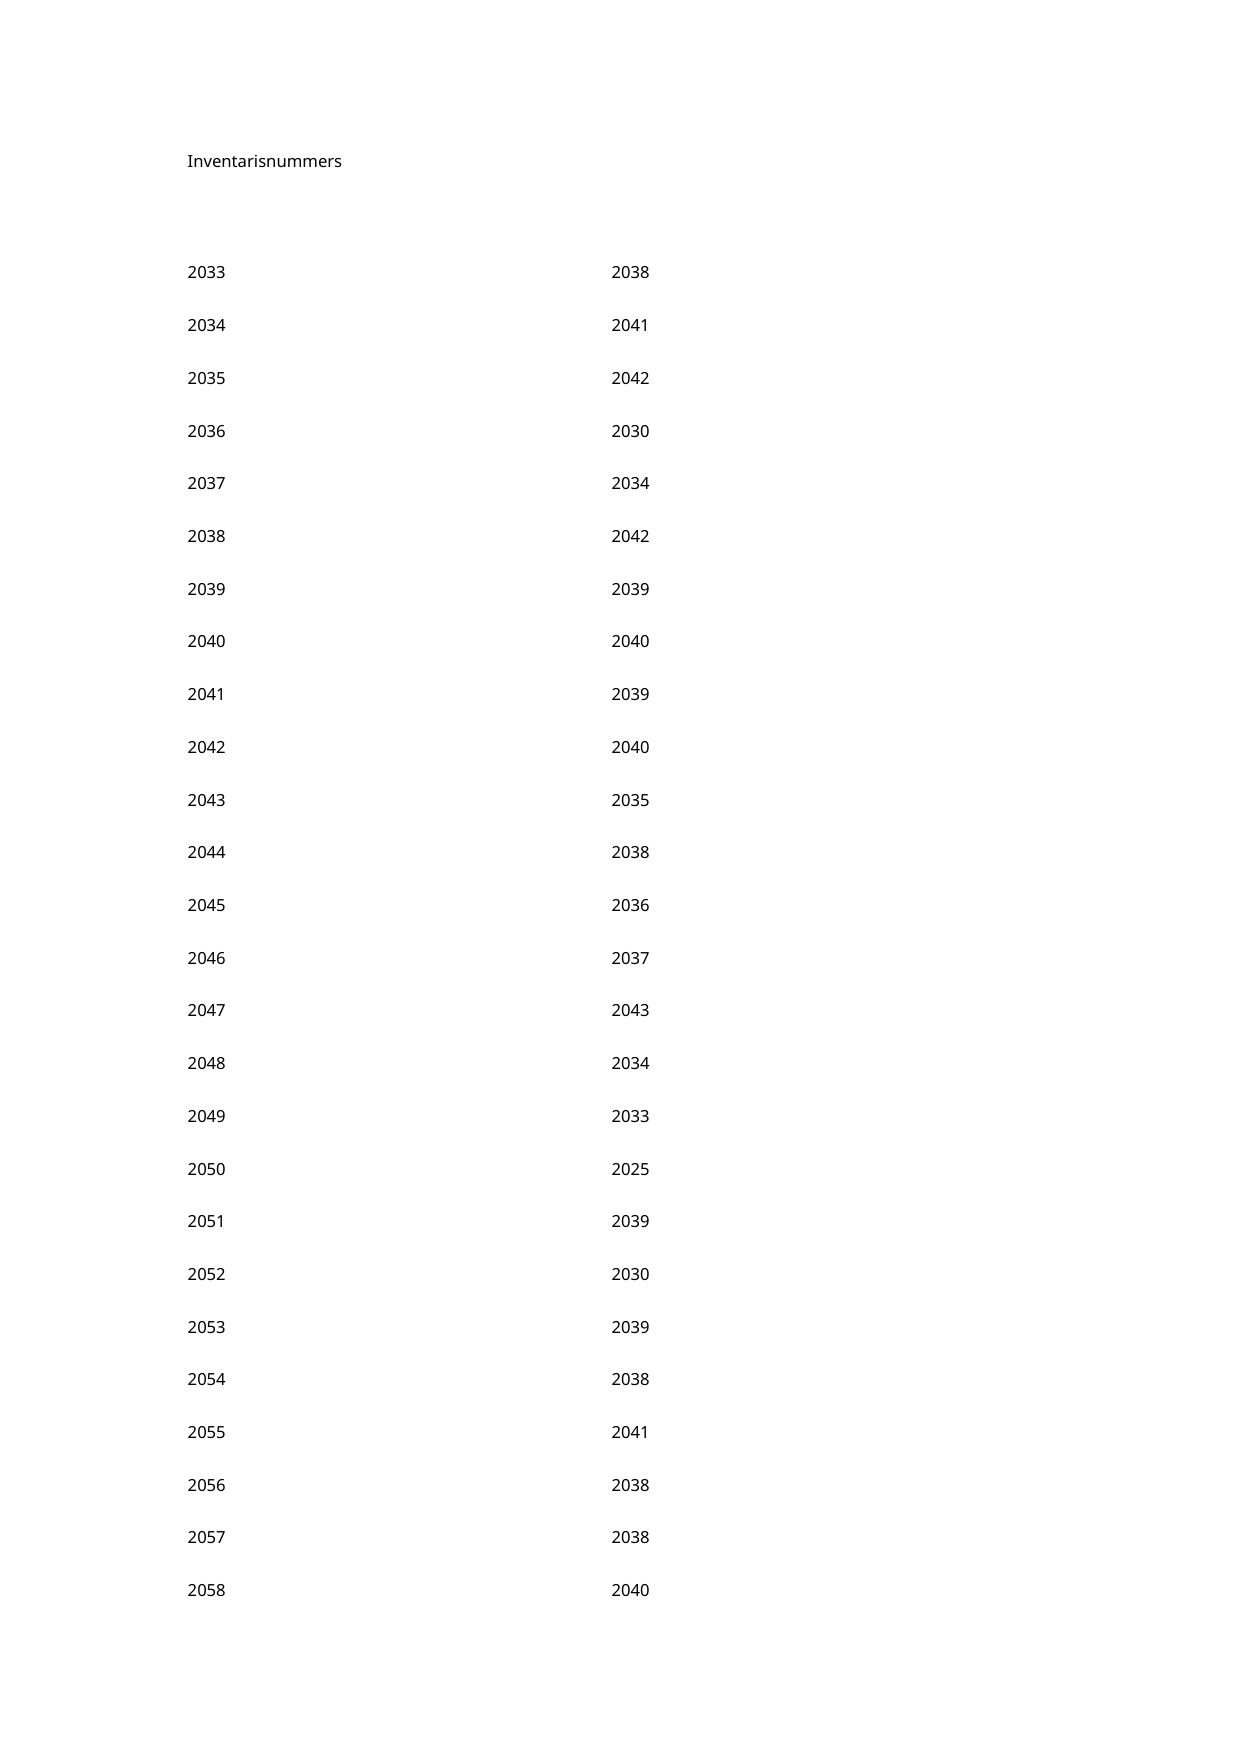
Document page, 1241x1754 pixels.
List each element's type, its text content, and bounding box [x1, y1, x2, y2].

table_cell 2040 [188, 630, 611, 683]
table_cell 2047 [188, 999, 611, 1052]
table_cell 2058 [188, 1579, 611, 1602]
table_cell 2038 [611, 1368, 1053, 1421]
table_cell 2039 [611, 683, 1053, 736]
table_cell 2041 [611, 1421, 1053, 1473]
table_cell 2055 [188, 1421, 611, 1473]
table_header Inventarisnummers [188, 150, 611, 208]
table_cell 2034 [611, 472, 1053, 525]
table_cell 2048 [188, 1052, 611, 1104]
table_cell 2037 [611, 946, 1053, 999]
table_cell 2043 [611, 999, 1053, 1052]
table_cell 2037 [188, 472, 611, 525]
table_cell 2036 [611, 894, 1053, 946]
table_cell 2039 [611, 1315, 1053, 1368]
table_cell 2033 [188, 261, 611, 314]
table_cell 2054 [188, 1368, 611, 1421]
table_cell 2045 [188, 894, 611, 946]
table_cell [611, 209, 1053, 261]
table_cell 2051 [188, 1210, 611, 1263]
table_cell 2030 [611, 419, 1053, 472]
table_cell 2040 [611, 630, 1053, 683]
table_cell 2035 [611, 788, 1053, 841]
table_cell 2034 [611, 1052, 1053, 1104]
table_cell 2042 [611, 525, 1053, 577]
table_cell 2046 [188, 946, 611, 999]
table_cell 2049 [188, 1105, 611, 1157]
table_cell 2036 [188, 419, 611, 472]
table_cell 2052 [188, 1263, 611, 1315]
table_cell 2040 [611, 1579, 1053, 1602]
table_cell 2044 [188, 841, 611, 894]
table_cell 2042 [611, 367, 1053, 419]
table_cell 2057 [188, 1526, 611, 1579]
table_cell 2038 [611, 1474, 1053, 1526]
table_cell 2038 [611, 841, 1053, 894]
table_cell 2039 [611, 1210, 1053, 1263]
table_cell 2039 [611, 578, 1053, 630]
table_cell 2042 [188, 736, 611, 788]
table_cell 2035 [188, 367, 611, 419]
table_cell 2034 [188, 314, 611, 367]
table_cell 2033 [611, 1105, 1053, 1157]
table_cell 2041 [188, 683, 611, 736]
table_cell 2040 [611, 736, 1053, 788]
table_cell 2056 [188, 1474, 611, 1526]
table_cell 2038 [611, 261, 1053, 314]
table_cell 2043 [188, 788, 611, 841]
table_header [611, 150, 1053, 208]
table_cell 2038 [188, 525, 611, 577]
table_cell 2039 [188, 578, 611, 630]
table_cell 2053 [188, 1315, 611, 1368]
table_cell 2041 [611, 314, 1053, 367]
table_cell 2038 [611, 1526, 1053, 1579]
table_cell 2025 [611, 1157, 1053, 1210]
table_cell 2050 [188, 1157, 611, 1210]
table_cell [188, 209, 611, 261]
table_cell 2030 [611, 1263, 1053, 1315]
